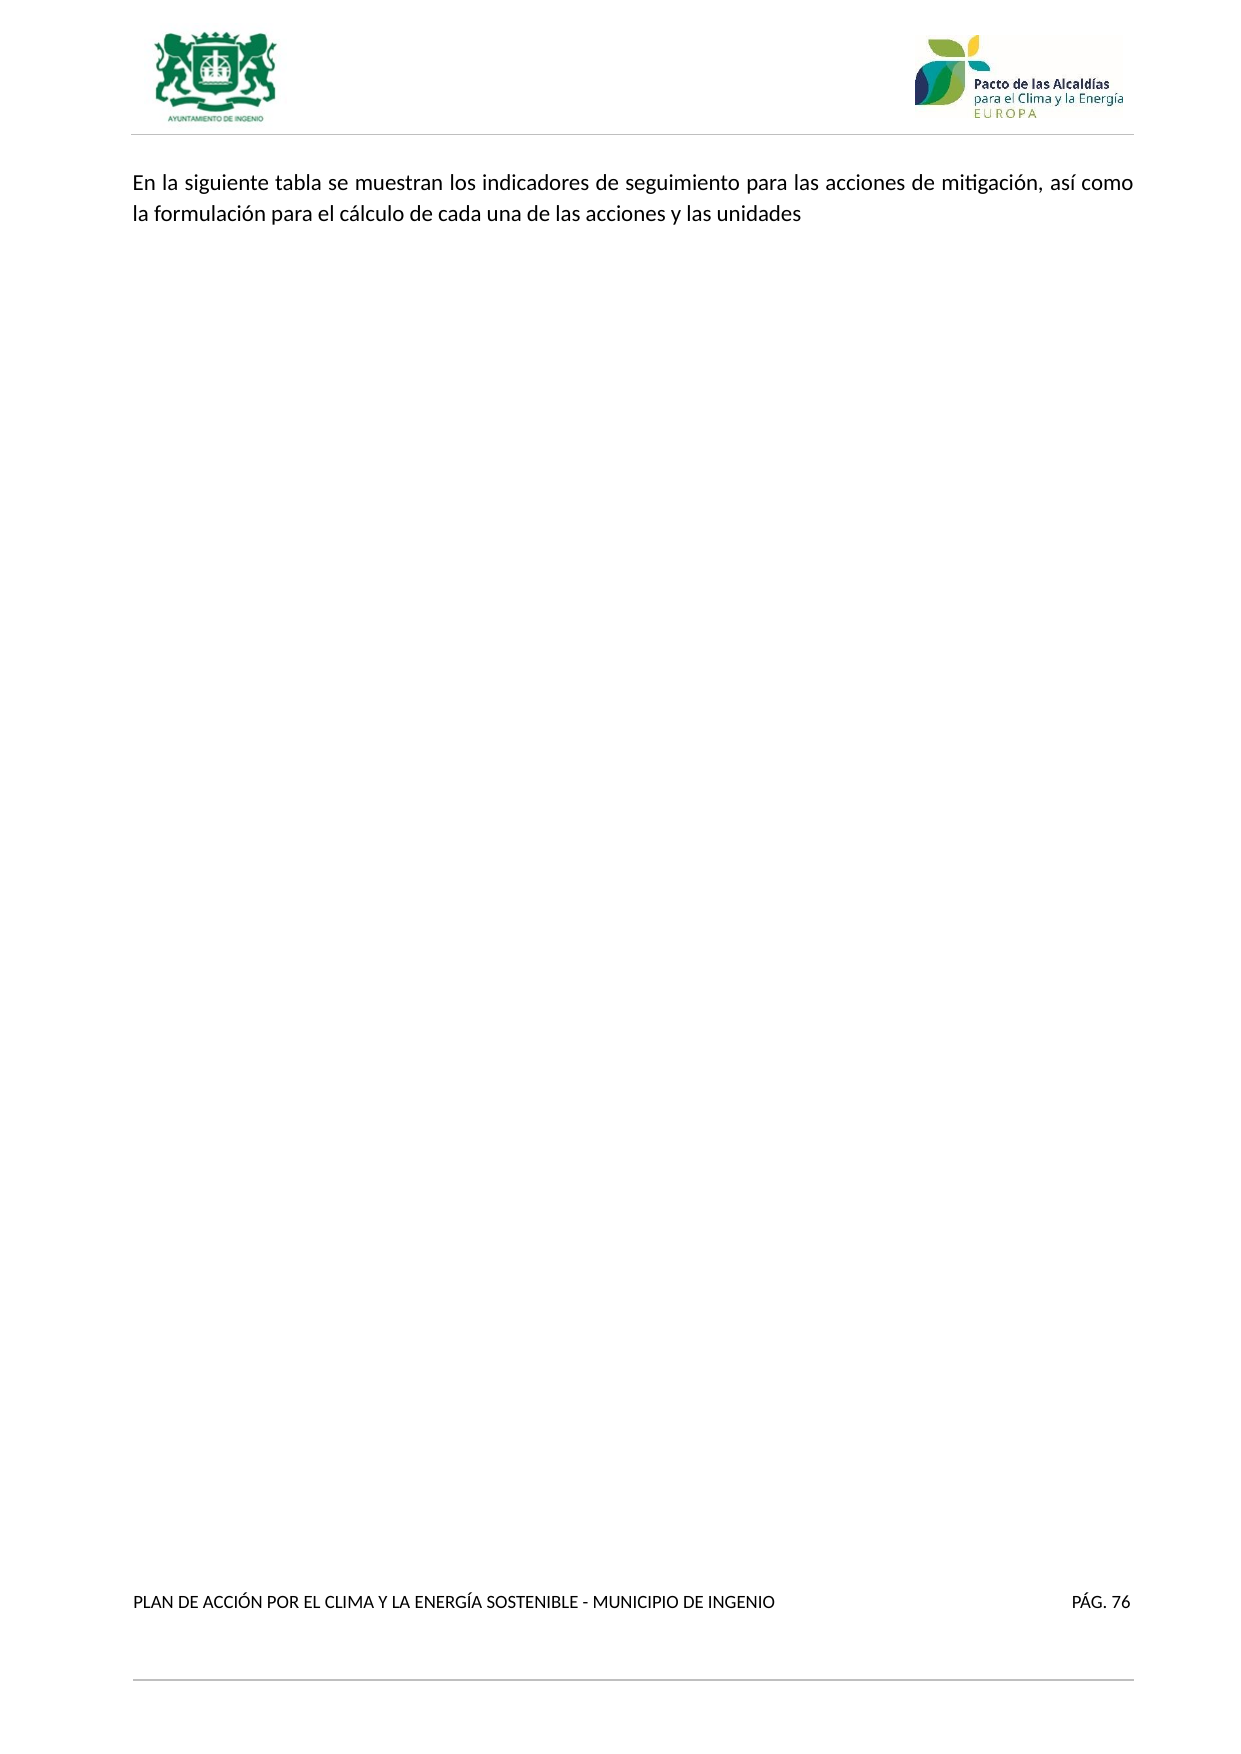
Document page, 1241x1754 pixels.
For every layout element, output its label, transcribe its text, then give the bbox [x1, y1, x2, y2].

text En la siguiente tabla se muestran los indicadores de seguimiento para las acciones de mitigación, así como la formulación para el cálculo de cada una de las acciones y las unidades [132, 168, 1135, 227]
